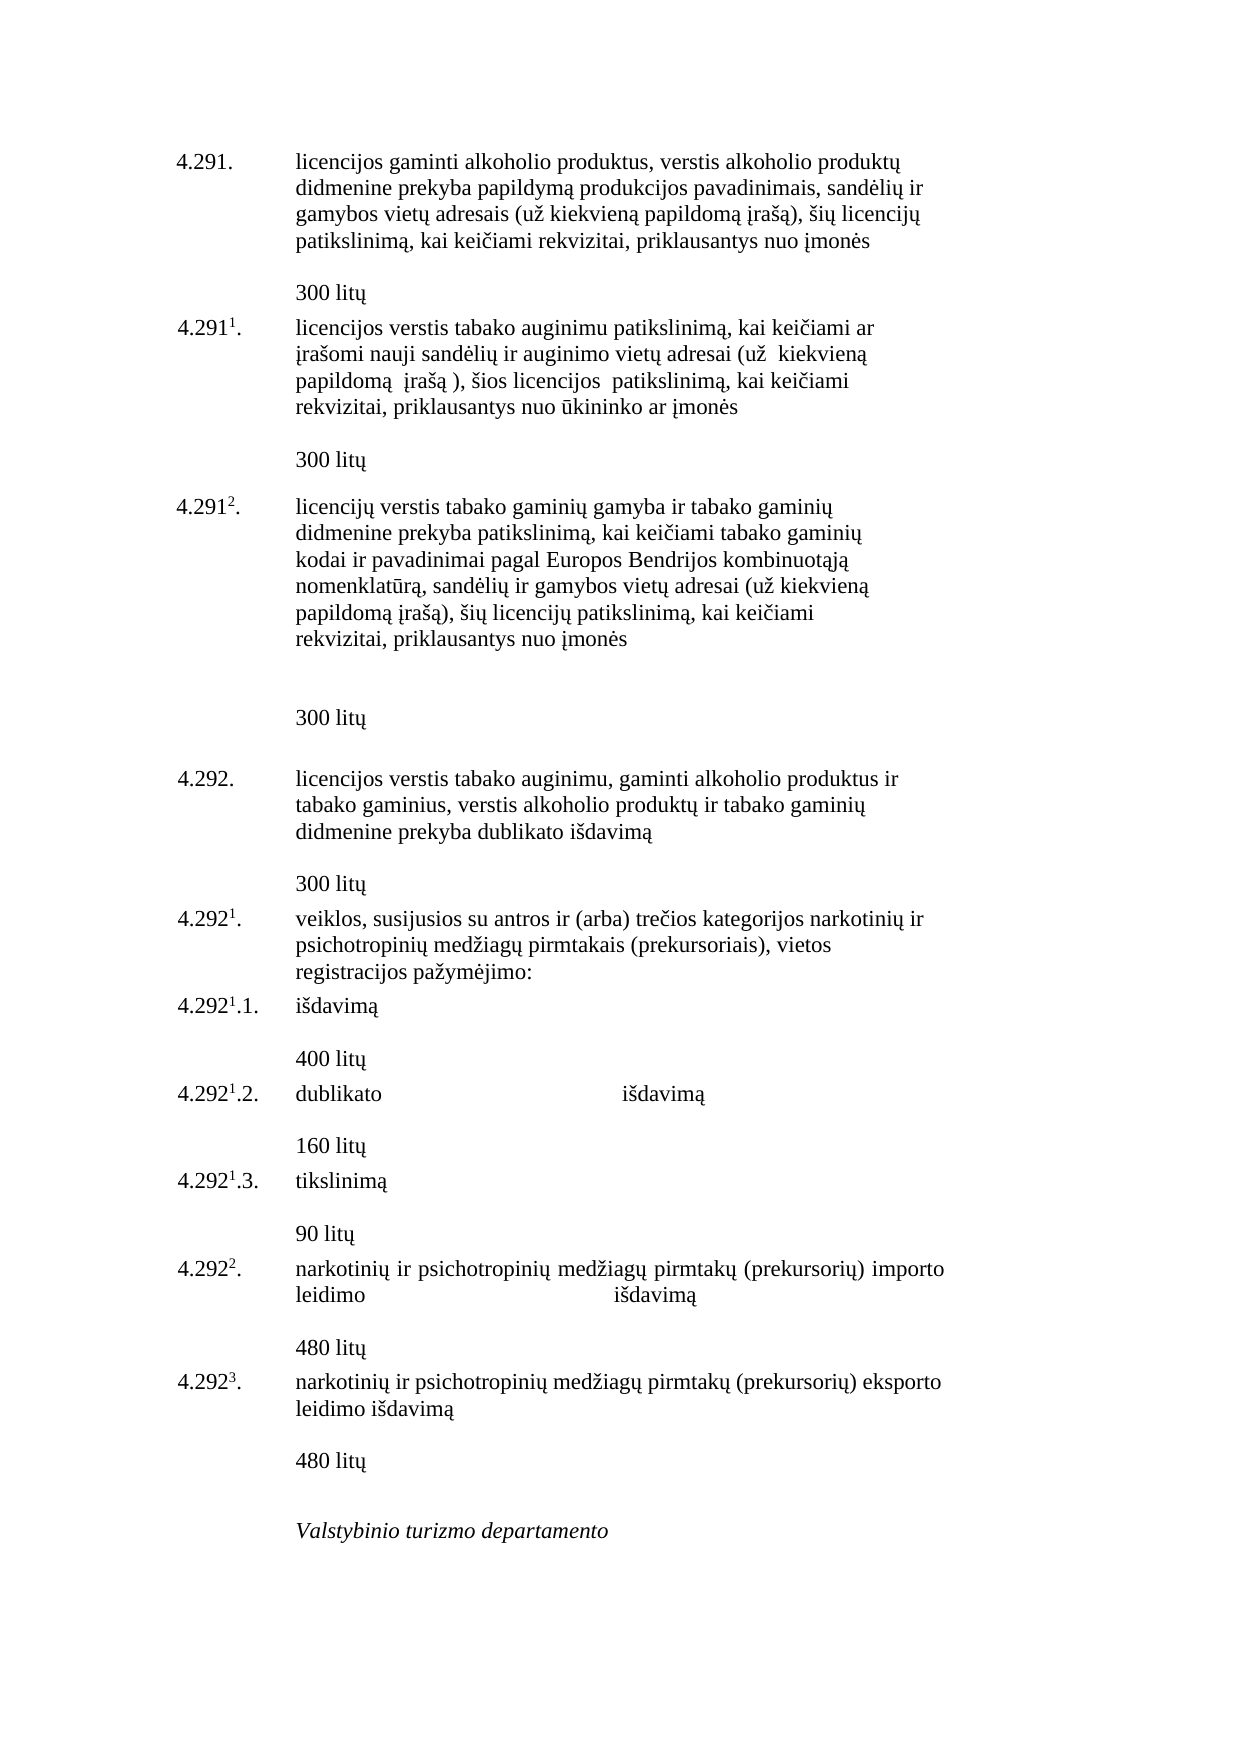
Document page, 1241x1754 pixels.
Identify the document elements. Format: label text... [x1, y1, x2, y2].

text 4.2922. narkotinių ir psichotropinių medžiagų pirmtakų (prekursorių) importo leidimo išdavimą 480 litų [177, 1255, 945, 1360]
text 4.2921.2. dublikato išdavimą 160 litų [177, 1080, 945, 1159]
text 4.2921.3. tikslinimą 90 litų [177, 1167, 945, 1246]
text 4.2923. narkotinių ir psichotropinių medžiagų pirmtakų (prekursorių) eksporto leidimo išdavimą 480 litų [177, 1368, 945, 1474]
text 4.292. licencijos verstis tabako auginimu, gaminti alkoholio produktus ir tabako gaminius, verstis alkoholio produktų ir tabako gaminių didmenine prekyba dublikato išdavimą 300 litų [177, 765, 945, 897]
text 4.2921.1. išdavimą 400 litų [177, 992, 945, 1072]
text 4.2912. licencijų verstis tabako gaminių gamyba ir tabako gaminių didmenine prekyba patikslinimą, kai keičiami tabako gaminių kodai ir pavadinimai pagal Europos Bendrijos kombinuotąją nomenklatūrą, sandėlių ir gamybos vietų adresai (už kiekvieną papildomą įrašą), šių licencijų patikslinimą, kai keičiami rekvizitai, priklausantys nuo įmonės 300 litų [176, 493, 886, 730]
text 4.291. licencijos gaminti alkoholio produktus, verstis alkoholio produktų didmenine prekyba papildymą produkcijos pavadinimais, sandėlių ir gamybos vietų adresais (už kiekvieną papildomą įrašą), šių licencijų patikslinimą, kai keičiami rekvizitai, priklausantys nuo įmonės 300 litų [176, 148, 945, 306]
text Valstybinio turizmo departamento [295, 1517, 945, 1543]
text 4.2921. veiklos, susijusios su antros ir (arba) trečios kategorijos narkotinių ir psichotropinių medžiagų pirmtakais (prekursoriais), vietos registracijos pažymėjimo: [177, 905, 945, 984]
text 4.2911. licencijos verstis tabako auginimu patikslinimą, kai keičiami ar įrašomi nauji sandėlių ir auginimo vietų adresai (už kiekvieną papildomą įrašą ), šios licencijos patikslinimą, kai keičiami rekvizitai, priklausantys nuo ūkininko ar įmonės 300 litų [177, 314, 945, 472]
